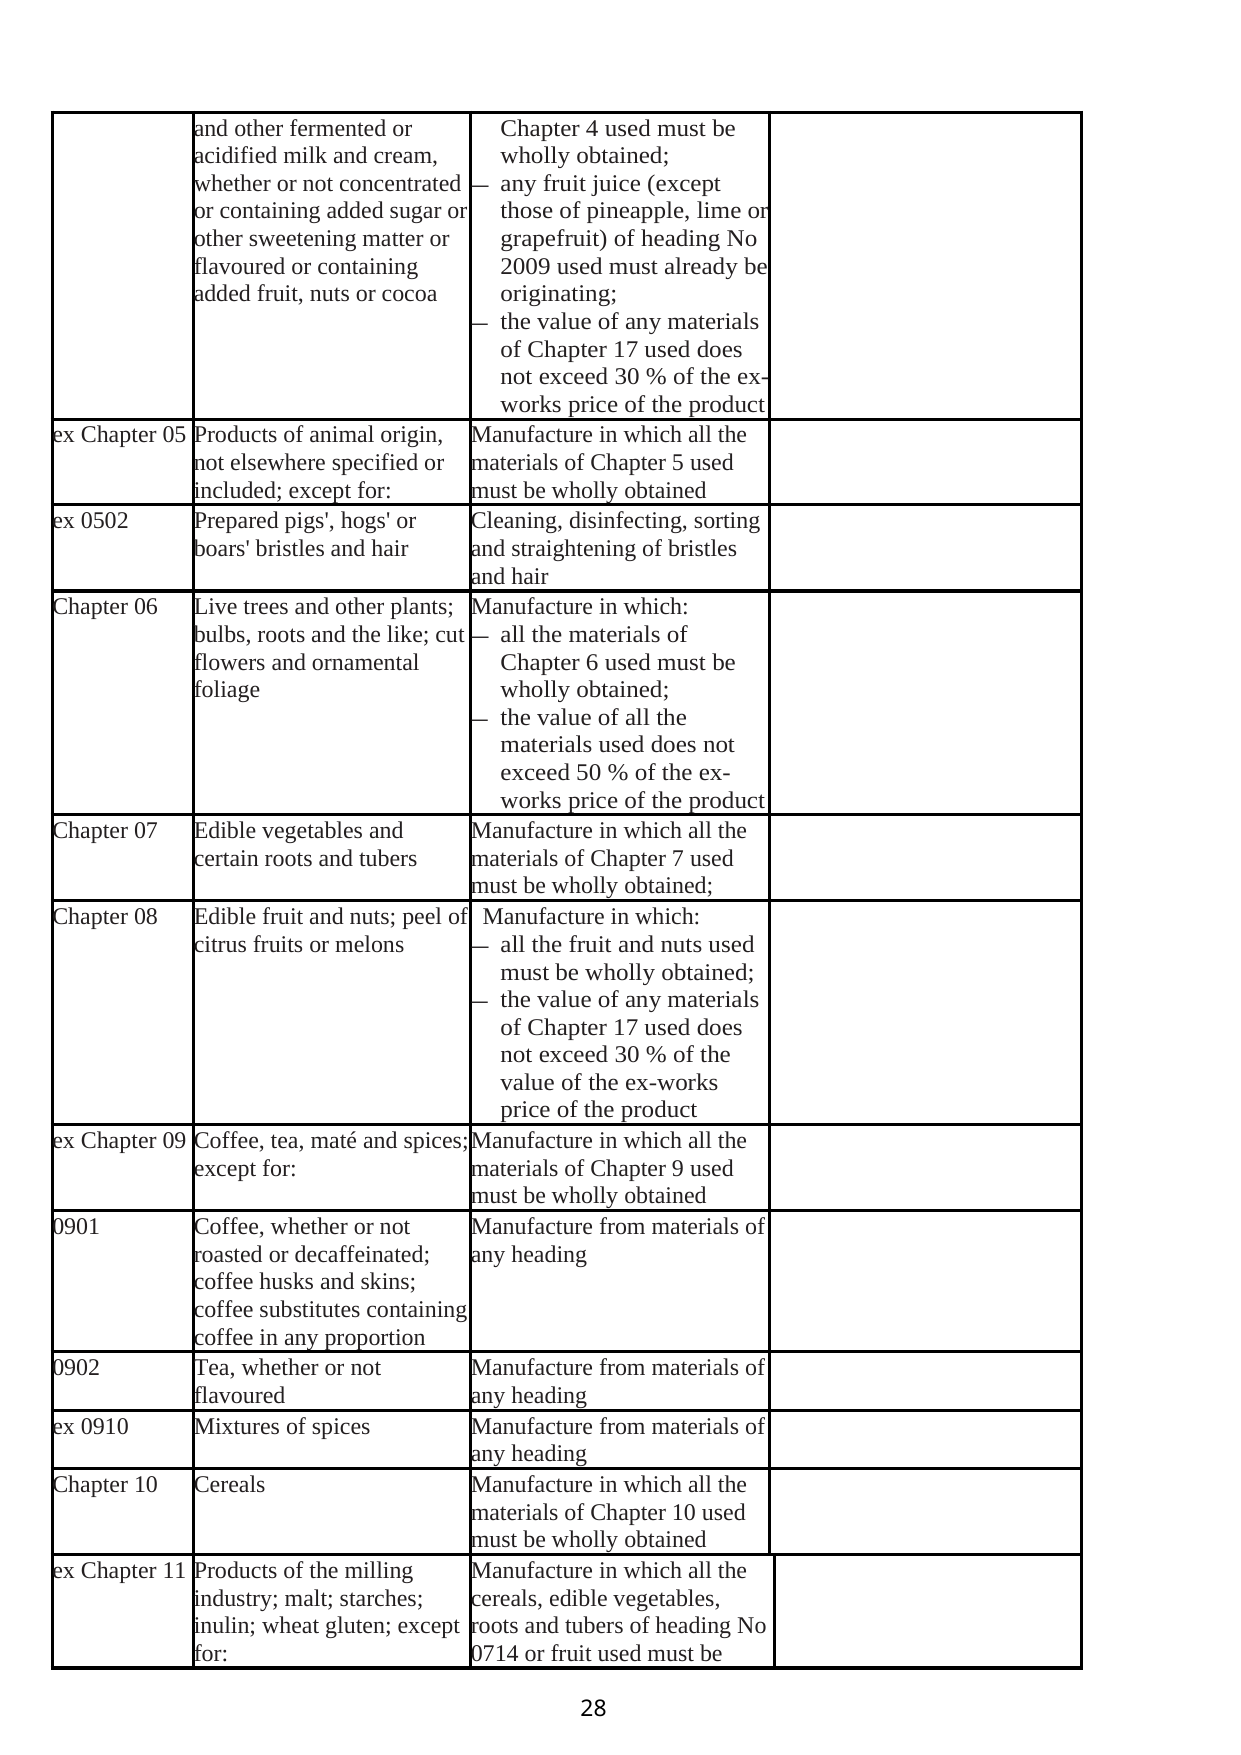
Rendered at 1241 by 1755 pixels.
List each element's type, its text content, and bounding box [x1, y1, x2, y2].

table_cell [771, 1470, 1080, 1553]
table_cell [771, 1353, 1080, 1408]
table_cell and other fermented or acidified milk and cream, whether or not concentrated or containing added sugar or other sweetening matter or flavoured or containing added fruit, nuts or cocoa [195, 114, 469, 417]
table_cell [771, 593, 1080, 813]
table_cell Manufacture from materials of any heading [472, 1212, 768, 1350]
table_cell [1083, 1209, 1091, 1350]
table_cell Live trees and other plants; bulbs, roots and the like; cut flowers and ornamental foliage [195, 593, 469, 813]
table_cell [1083, 1409, 1091, 1467]
table_cell [1083, 589, 1091, 813]
table_cell Mixtures of spices [195, 1412, 469, 1467]
table_cell ex Chapter 11 [54, 1556, 192, 1666]
table_cell Chapter 08 [54, 902, 192, 1123]
table_cell ex Chapter 05 [54, 421, 192, 503]
table_cell ex 0502 [54, 506, 192, 589]
table_cell Edible vegetables and certain roots and tubers [195, 816, 469, 899]
table_cell [771, 506, 1080, 589]
table_cell [771, 902, 1080, 1123]
table_cell Products of animal origin, not elsewhere specified or included; except for: [195, 421, 469, 503]
table_cell Manufacture in which all the cereals, edible vegetables, roots and tubers of heading No 0714 or fruit used must be [472, 1556, 773, 1666]
table_cell [771, 1412, 1080, 1467]
table_cell Manufacture from materials of any heading [472, 1353, 768, 1408]
table_cell ex Chapter 09 [54, 1126, 192, 1209]
table_cell Manufacture from materials of any heading [472, 1412, 768, 1467]
table_cell ex 0910 [54, 1412, 192, 1467]
table_cell Chapter 07 [54, 816, 192, 899]
table_cell Tea, whether or not flavoured [195, 1353, 469, 1408]
table_cell Cleaning, disinfecting, sorting and straightening of bristles and hair [472, 506, 768, 589]
table_cell [1083, 418, 1091, 503]
table_cell [771, 421, 1080, 503]
table_cell [1083, 1553, 1091, 1666]
table_cell Chapter 06 [54, 593, 192, 813]
table_cell Manufacture in which all the materials of Chapter 5 used must be wholly obtained [472, 421, 768, 503]
table_cell [771, 1126, 1080, 1209]
table_cell [1083, 899, 1091, 1123]
table_cell Manufacture in which all the materials of Chapter 7 used must be wholly obtained; [472, 816, 768, 899]
table_cell Products of the milling industry; malt; starches; inulin; wheat gluten; except for: [195, 1556, 469, 1666]
table_cell Coffee, whether or not roasted or decaffeinated; coffee husks and skins; coffee substitutes containing coffee in any proportion [195, 1212, 469, 1350]
table_cell Manufacture in which all the materials of Chapter 10 used must be wholly obtained [472, 1470, 768, 1553]
table_cell [1083, 503, 1091, 589]
table_cell Coffee, tea, maté and spices; except for: [195, 1126, 469, 1209]
table_cell [54, 114, 192, 417]
table_cell [771, 1212, 1080, 1350]
table_cell Manufacture in which: all the fruit and nuts used must be wholly obtained; the value of any materials of Chapter 17 used does not exceed 30 % of the value of the ex-works price of the product [472, 902, 768, 1123]
table_cell [1083, 1467, 1091, 1553]
table_cell [771, 114, 1080, 417]
table_cell Edible fruit and nuts; peel of citrus fruits or melons [195, 902, 469, 1123]
table_cell [771, 816, 1080, 899]
table_cell [776, 1556, 1080, 1666]
table_cell Chapter 10 [54, 1470, 192, 1553]
table_cell Manufacture in which all the materials of Chapter 9 used must be wholly obtained [472, 1126, 768, 1209]
table_cell [1083, 813, 1091, 899]
table_cell [1083, 1123, 1091, 1209]
table_cell 0902 [54, 1353, 192, 1408]
table_cell Manufacture in which: all the materials of Chapter 6 used must be wholly obtained; the value of all the materials used does not exceed 50 % of the ex-works price of the product [472, 593, 768, 813]
table_cell Prepared pigs', hogs' or boars' bristles and hair [195, 506, 469, 589]
table_cell 0901 [54, 1212, 192, 1350]
table_cell [1083, 111, 1091, 417]
table_cell Cereals [195, 1470, 469, 1553]
table_cell Chapter 4 used must be wholly obtained; any fruit juice (except those of pineapple, lime or grapefruit) of heading No 2009 used must already be originating; the value of any materials of Chapter 17 used does not exceed 30 % of the ex-works price of the product [472, 114, 768, 417]
table_cell [1083, 1350, 1091, 1408]
